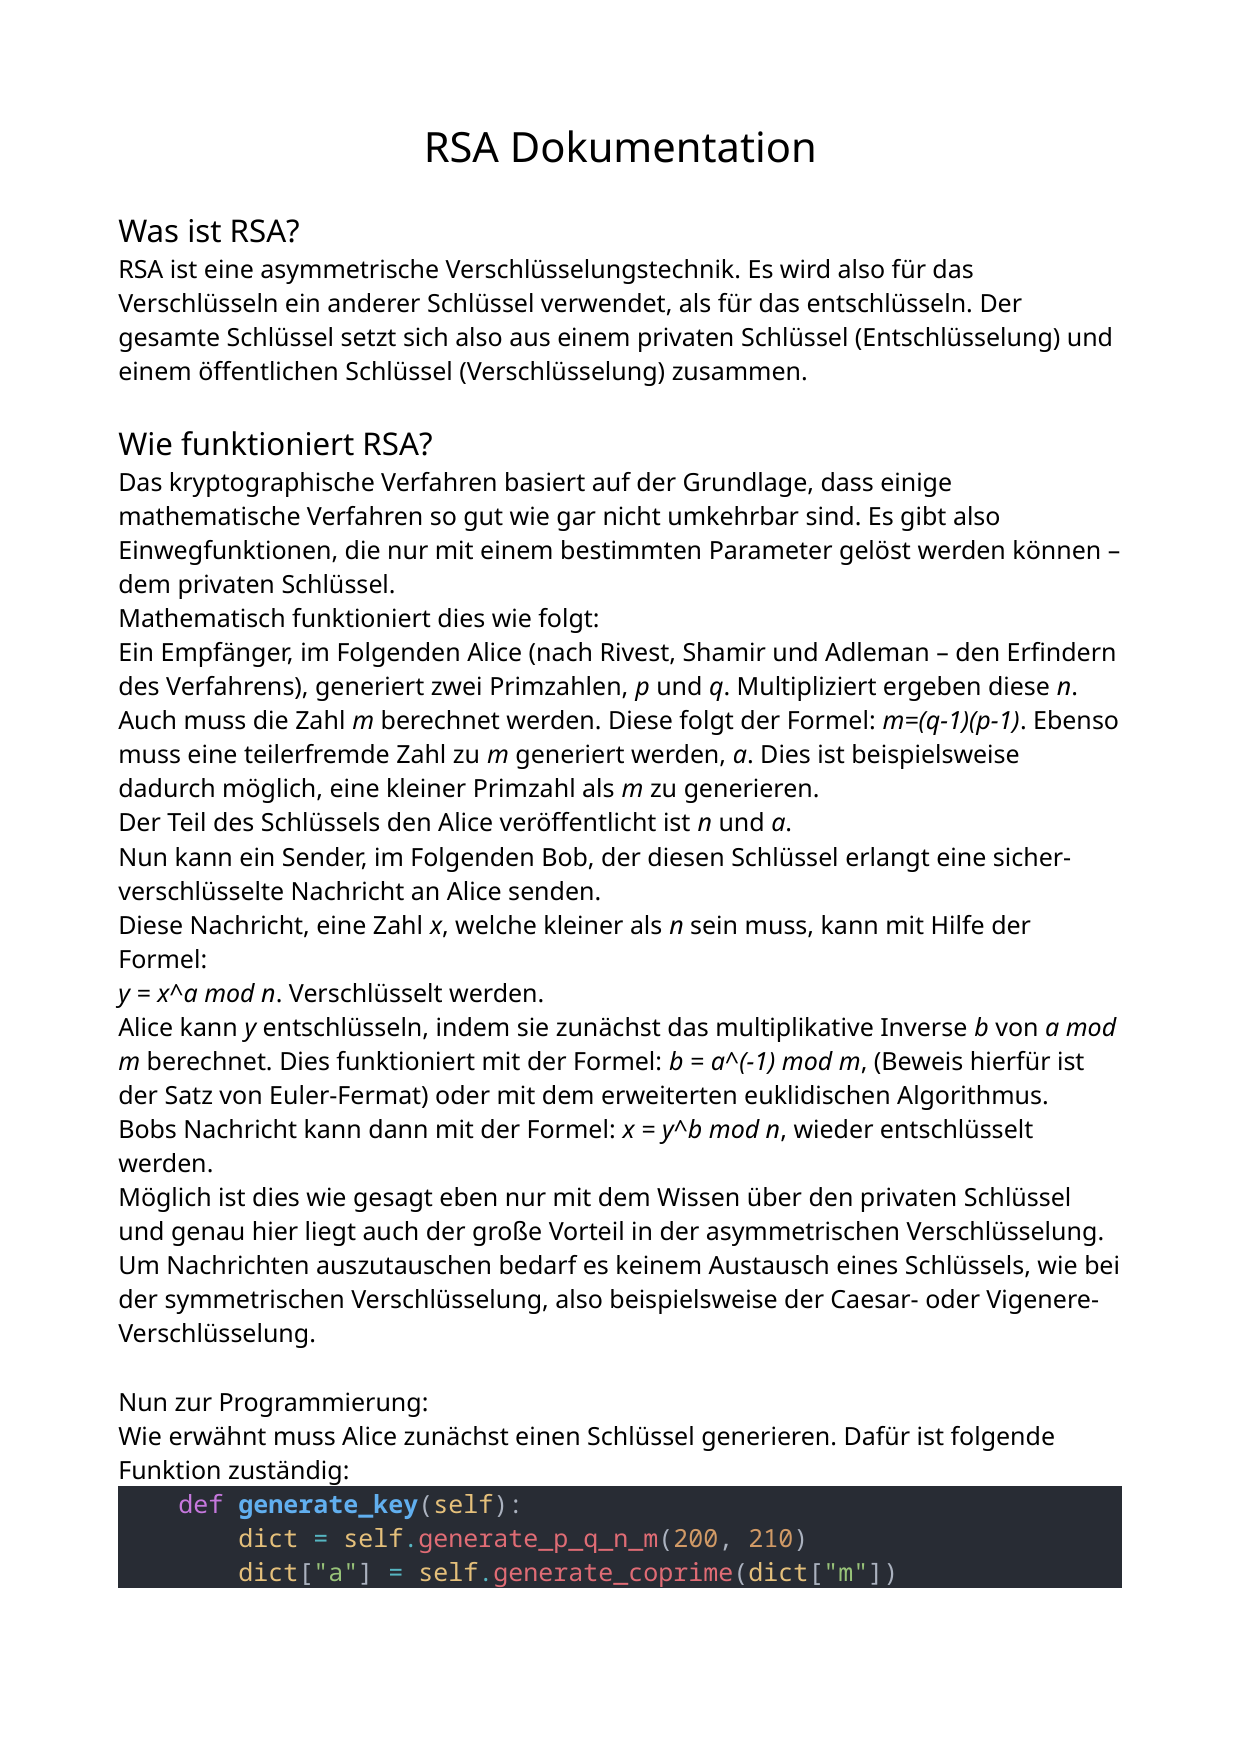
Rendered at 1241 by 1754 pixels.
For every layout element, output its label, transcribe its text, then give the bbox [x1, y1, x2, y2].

text Möglich ist dies wie gesagt eben nur mit dem Wissen über den privaten Schlüssel und genau hier liegt auch der große Vorteil in der asymmetrischen Verschlüsselung. Um Nachrichten auszutauschen bedarf es keinem Austausch eines Schlüssels, wie bei der symmetrischen Verschlüsselung, also beispielsweise der Caesar- oder Vigenere-Verschlüsselung. [118, 1180, 1122, 1350]
text def generate_key(self): [118, 1486, 1122, 1520]
text y = x^a mod n. Verschlüsselt werden. [118, 975, 1122, 1009]
text Wie funktioniert RSA? [118, 422, 1122, 464]
text Alice kann y entschlüsseln, indem sie zunächst das multiplikative Inverse b von a mod m berechnet. Dies funktioniert mit der Formel: b = a^(-1) mod m, (Beweis hierfür ist der Satz von Euler-Fermat) oder mit dem erweiterten euklidischen Algorithmus. [118, 1009, 1122, 1112]
text Bobs Nachricht kann dann mit der Formel: x = y^b mod n, wieder entschlüsselt werden. [118, 1112, 1122, 1180]
text Ein Empfänger, im Folgenden Alice (nach Rivest, Shamir und Adleman – den Erfindern des Verfahrens), generiert zwei Primzahlen, p und q. Multipliziert ergeben diese n. Auch muss die Zahl m berechnet werden. Diese folgt der Formel: m=(q-1)(p-1). Ebenso muss eine teilerfremde Zahl zu m generiert werden, a. Dies ist beispielsweise dadurch möglich, eine kleiner Primzahl als m zu generieren. [118, 635, 1122, 805]
text dict = self.generate_p_q_n_m(200, 210) [118, 1520, 1122, 1554]
text Der Teil des Schlüssels den Alice veröffentlicht ist n und a. [118, 805, 1122, 839]
text Wie erwähnt muss Alice zunächst einen Schlüssel generieren. Dafür ist folgende Funktion zuständig: [118, 1418, 1122, 1486]
text Nun zur Programmierung: [118, 1384, 1122, 1418]
text Nun kann ein Sender, im Folgenden Bob, der diesen Schlüssel erlangt eine sicher-verschlüsselte Nachricht an Alice senden. [118, 839, 1122, 907]
text Das kryptographische Verfahren basiert auf der Grundlage, dass einige mathematische Verfahren so gut wie gar nicht umkehrbar sind. Es gibt also Einwegfunktionen, die nur mit einem bestimmten Parameter gelöst werden können – dem privaten Schlüssel. [118, 464, 1122, 601]
text Diese Nachricht, eine Zahl x, welche kleiner als n sein muss, kann mit Hilfe der Formel: [118, 907, 1122, 975]
text RSA ist eine asymmetrische Verschlüsselungstechnik. Es wird also für das Verschlüsseln ein anderer Schlüssel verwendet, als für das entschlüsseln. Der gesamte Schlüssel setzt sich also aus einem privaten Schlüssel (Entschlüsselung) und einem öffentlichen Schlüssel (Verschlüsselung) zusammen. [118, 252, 1122, 388]
text Was ist RSA? [118, 209, 1122, 252]
text dict["a"] = self.generate_coprime(dict["m"]) [118, 1554, 1122, 1588]
text Mathematisch funktioniert dies wie folgt: [118, 601, 1122, 635]
text RSA Dokumentation [118, 118, 1122, 175]
